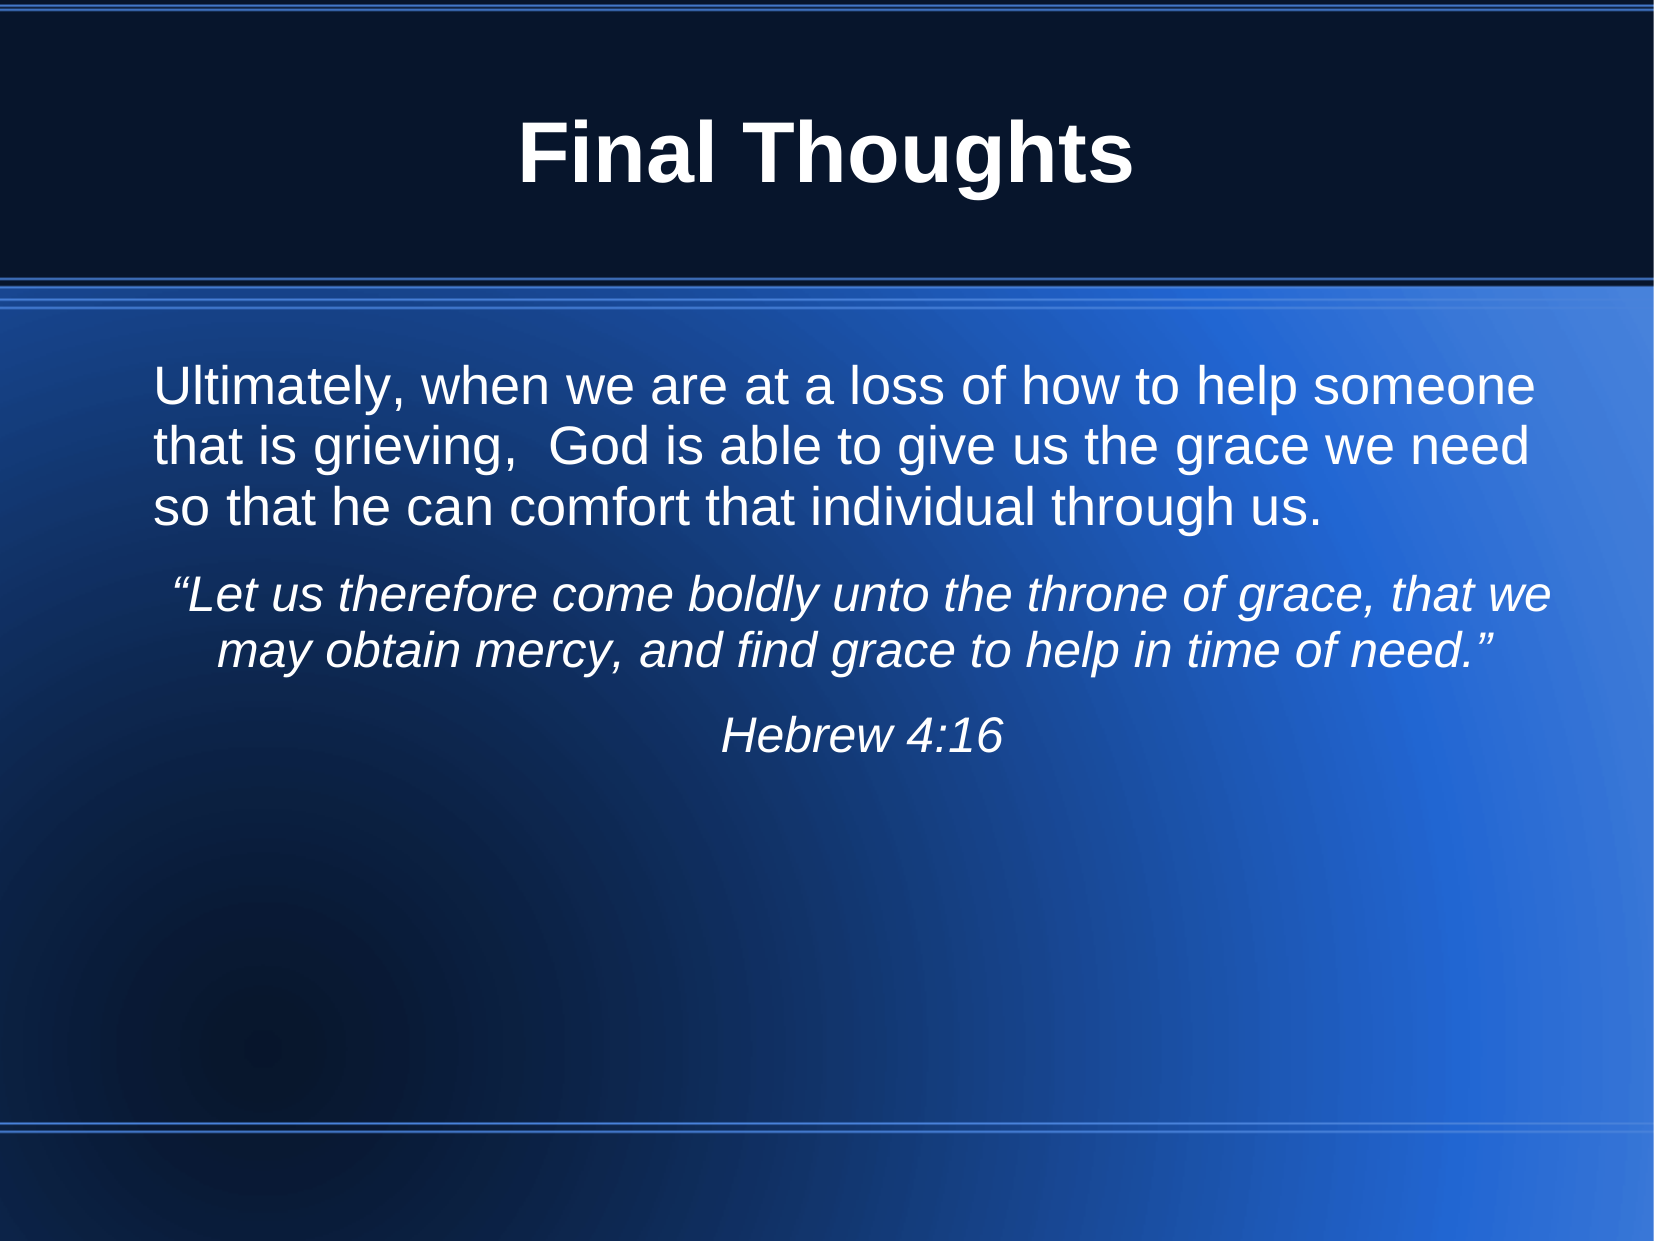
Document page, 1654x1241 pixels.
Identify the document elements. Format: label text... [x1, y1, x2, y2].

list Ultimately, when we are at a loss of how to help someone that is grieving, God is able to give us the grace we need so that he can comfort that individual through us. “Let us therefore come boldly unto the throne of grace, that we may obtain mercy, and find grace to help in time of need.” Hebrew 4:16 [82, 355, 1571, 1058]
title Final Thoughts [82, 49, 1571, 257]
picture [0, 0, 1654, 1241]
